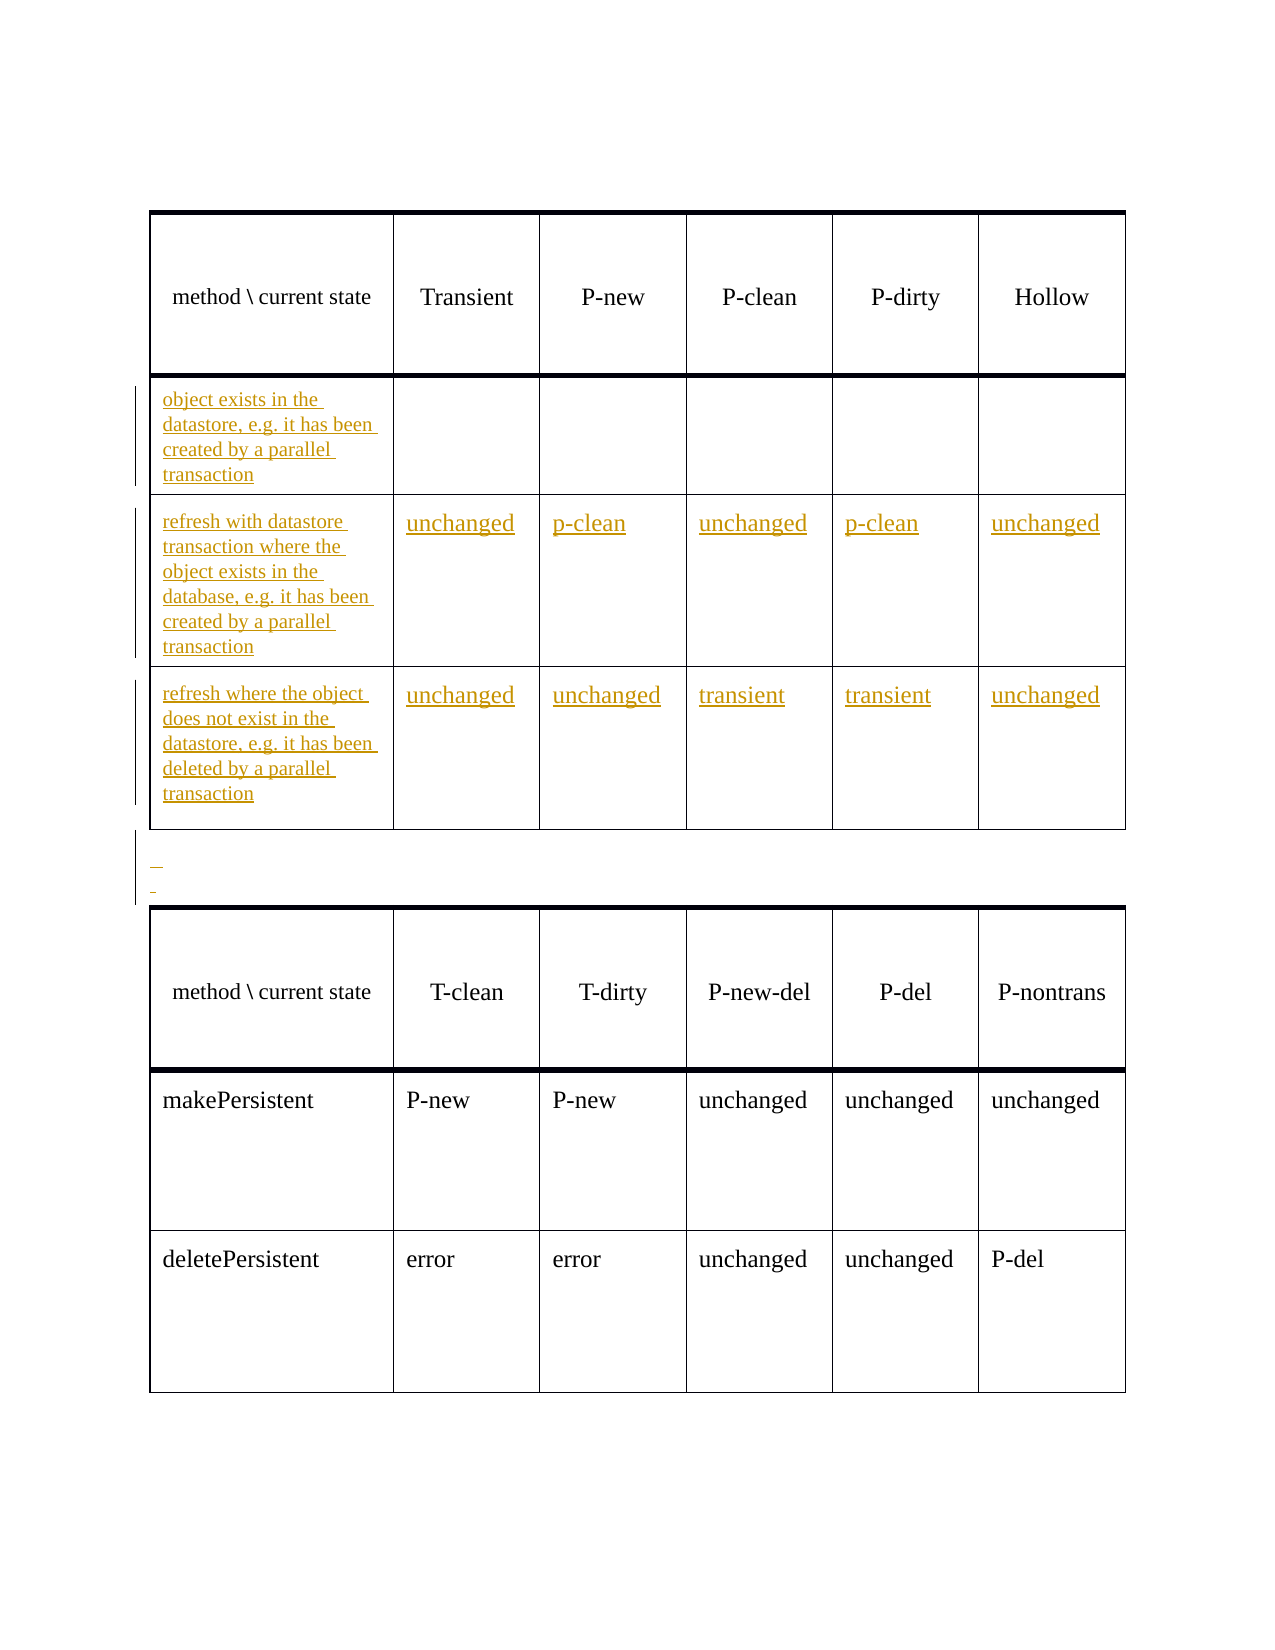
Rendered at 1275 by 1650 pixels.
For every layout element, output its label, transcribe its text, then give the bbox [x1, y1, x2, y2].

table_header method \ current state [151, 910, 393, 1067]
table_cell P-del [979, 1231, 1125, 1392]
table_cell [687, 378, 832, 494]
table_header T-clean [394, 910, 539, 1067]
table_header P-new-del [687, 910, 832, 1067]
table_cell [394, 378, 539, 494]
table_header method \ current state [151, 215, 393, 372]
table_cell unchanged [687, 1073, 832, 1230]
table_header P-new [540, 215, 686, 372]
table_header Hollow [979, 215, 1125, 372]
table_cell unchanged [394, 495, 539, 666]
table_cell transient [687, 667, 832, 829]
table_cell unchanged [687, 495, 832, 666]
table_header T-dirty [540, 910, 686, 1067]
table_cell unchanged [979, 667, 1125, 829]
table_cell unchanged [540, 667, 686, 829]
table_cell error [394, 1231, 539, 1392]
table_header Transient [394, 215, 539, 372]
table_header P-clean [687, 215, 832, 372]
table_cell object exists in the datastore, e.g. it has been created by a parallel transaction [151, 378, 393, 494]
table_cell error [540, 1231, 686, 1392]
table_cell p-clean [540, 495, 686, 666]
table_cell [540, 378, 686, 494]
table_cell refresh where the object does not exist in the datastore, e.g. it has been deleted by a parallel transaction [151, 667, 393, 829]
table_cell makePersistent [151, 1073, 393, 1230]
table_cell unchanged [979, 1073, 1125, 1230]
table_header P-nontrans [979, 910, 1125, 1067]
table_cell P-new [394, 1073, 539, 1230]
table_cell unchanged [687, 1231, 832, 1392]
table_cell [833, 378, 978, 494]
table_cell unchanged [833, 1073, 978, 1230]
table_cell unchanged [979, 495, 1125, 666]
table_cell refresh with datastore transaction where the object exists in the database, e.g. it has been created by a parallel transaction [151, 495, 393, 666]
table_header P-dirty [833, 215, 978, 372]
table_cell unchanged [394, 667, 539, 829]
table_header P-del [833, 910, 978, 1067]
table_cell [979, 378, 1125, 494]
table_cell unchanged [833, 1231, 978, 1392]
table_cell p-clean [833, 495, 978, 666]
table_cell deletePersistent [151, 1231, 393, 1392]
table_cell P-new [540, 1073, 686, 1230]
table_cell transient [833, 667, 978, 829]
